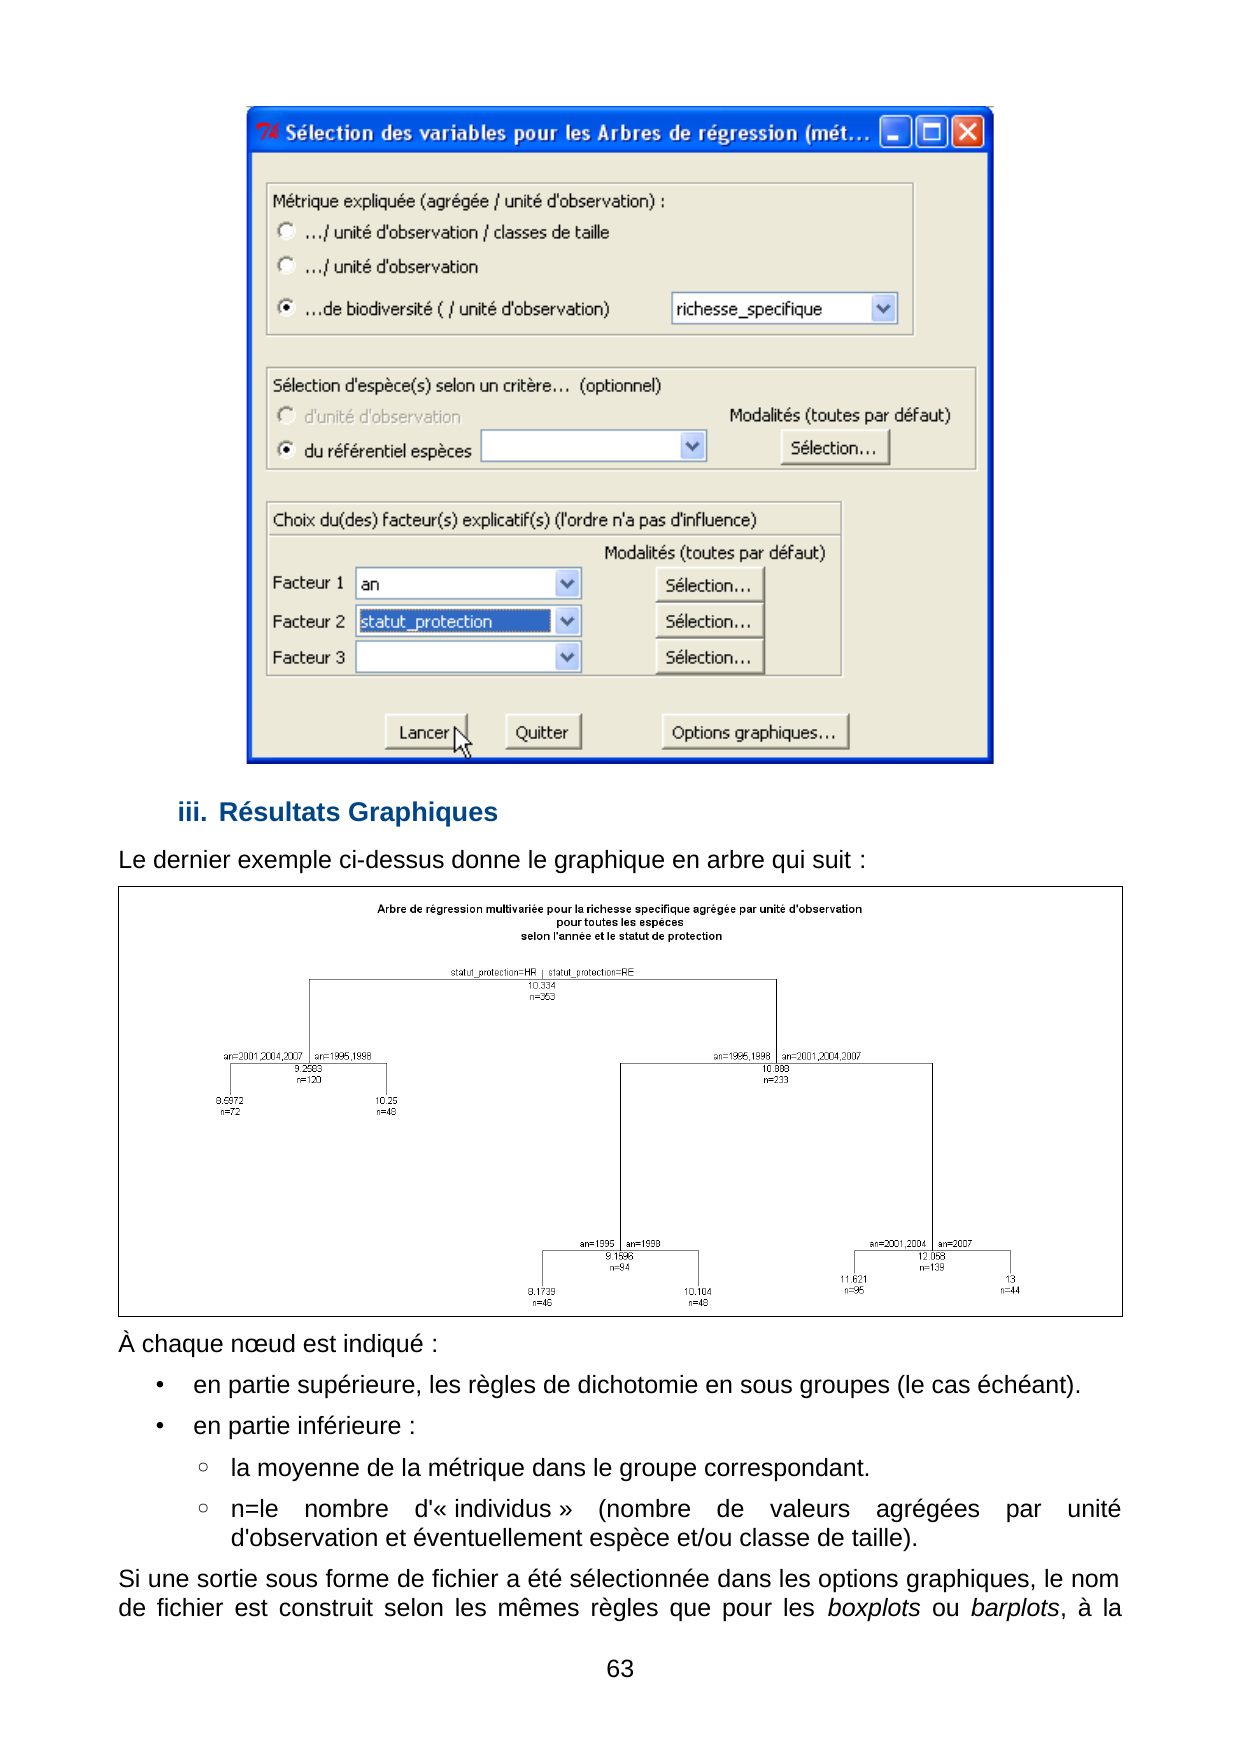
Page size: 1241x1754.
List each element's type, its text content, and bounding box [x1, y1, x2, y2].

subtitle Résultats Graphiques [177, 796, 1122, 827]
picture [246, 106, 994, 764]
list n=le nombre d'« individus » (nombre de valeurs agrégées par unité d'observation et éventuellement espèce et/ou classe de taille). [193, 1494, 1122, 1551]
list la moyenne de la métrique dans le groupe correspondant. [193, 1453, 1122, 1481]
list en partie inférieure : [156, 1411, 1122, 1440]
text Le dernier exemple ci-dessus donne le graphique en arbre qui suit : [118, 845, 1122, 874]
text À chaque nœud est indiqué : [118, 1329, 1122, 1358]
picture [121, 889, 1119, 1314]
text Si une sortie sous forme de fichier a été sélectionnée dans les options graphiques, le nom de fichier est construit selon les mêmes règles que pour les boxplots ou barplots, à la [118, 1564, 1122, 1621]
list en partie supérieure, les règles de dichotomie en sous groupes (le cas échéant). [156, 1370, 1122, 1399]
